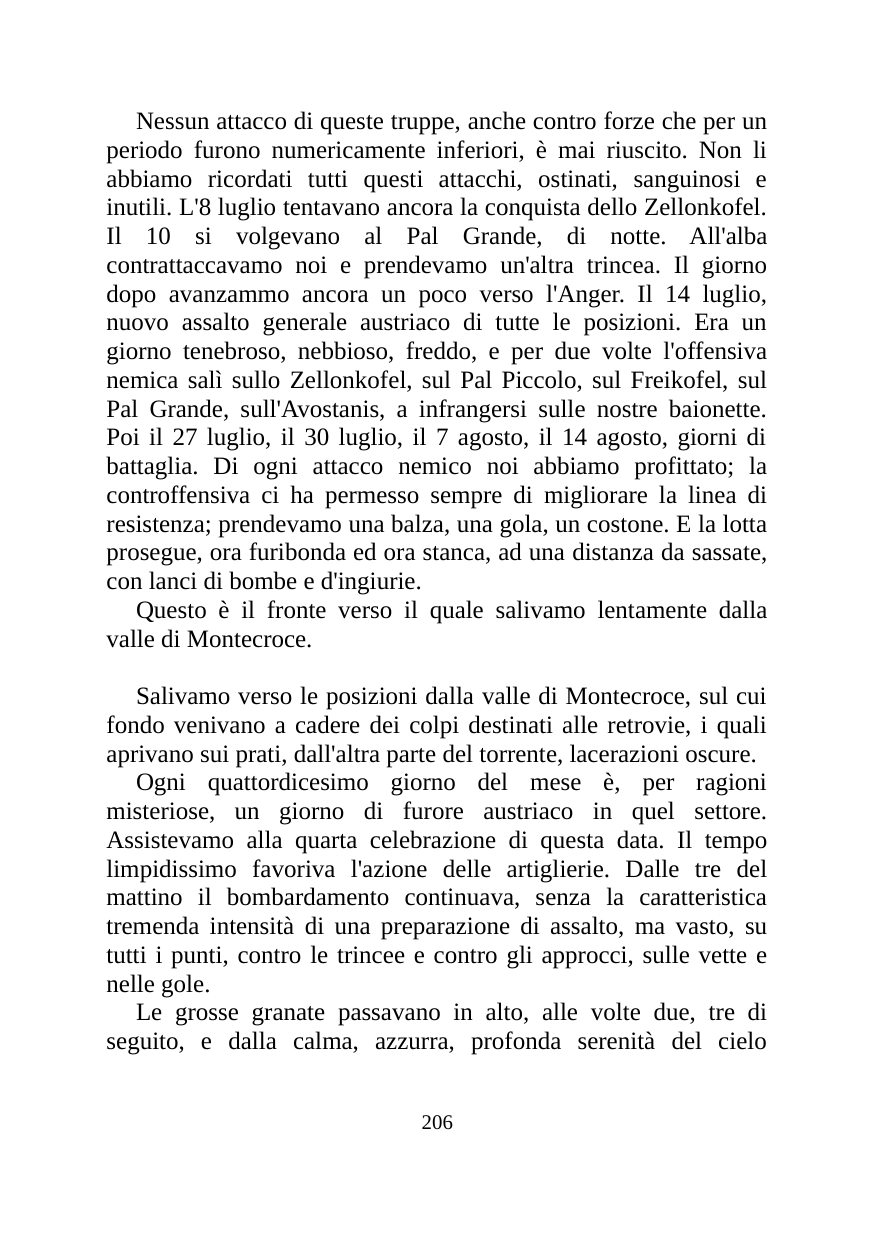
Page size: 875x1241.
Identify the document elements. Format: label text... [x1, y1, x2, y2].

text Le grosse granate passavano in alto, alle volte due, tre di seguito, e dalla calma, azzurra, profonda serenità del cielo [106, 997, 768, 1055]
text Questo è il fronte verso il quale salivamo lentamente dalla valle di Montecroce. [106, 595, 768, 652]
text Ogni quattordicesimo giorno del mese è, per ragioni misteriose, un giorno di furore austriaco in quel settore. Assistevamo alla quarta celebrazione di questa data. Il tempo limpidissimo favoriva l'azione delle artiglierie. Dalle tre del mattino il bombardamento continuava, senza la caratteristica tremenda intensità di una preparazione di assalto, ma vasto, su tutti i punti, contro le trincee e contro gli approcci, sulle vette e nelle gole. [106, 767, 768, 997]
text Nessun attacco di queste truppe, anche contro forze che per un periodo furono numericamente inferiori, è mai riuscito. Non li abbiamo ricordati tutti questi attacchi, ostinati, sanguinosi e inutili. L'8 luglio tentavano ancora la conquista dello Zellonkofel. Il 10 si volgevano al Pal Grande, di notte. All'alba contrattaccavamo noi e prendevamo un'altra trincea. Il giorno dopo avanzammo ancora un poco verso l'Anger. Il 14 luglio, nuovo assalto generale austriaco di tutte le posizioni. Era un giorno tenebroso, nebbioso, freddo, e per due volte l'offensiva nemica salì sullo Zellonkofel, sul Pal Piccolo, sul Freikofel, sul Pal Grande, sull'Avostanis, a infrangersi sulle nostre baionette. Poi il 27 luglio, il 30 luglio, il 7 agosto, il 14 agosto, giorni di battaglia. Di ogni attacco nemico noi abbiamo profittato; la controffensiva ci ha permesso sempre di migliorare la linea di resistenza; prendevamo una balza, una gola, un costone. E la lotta prosegue, ora furibonda ed ora stanca, ad una distanza da sassate, con lanci di bombe e d'ingiurie. [106, 106, 768, 595]
text Salivamo verso le posizioni dalla valle di Montecroce, sul cui fondo venivano a cadere dei colpi destinati alle retrovie, i quali aprivano sui prati, dall'altra parte del torrente, lacerazioni oscure. [106, 681, 768, 767]
